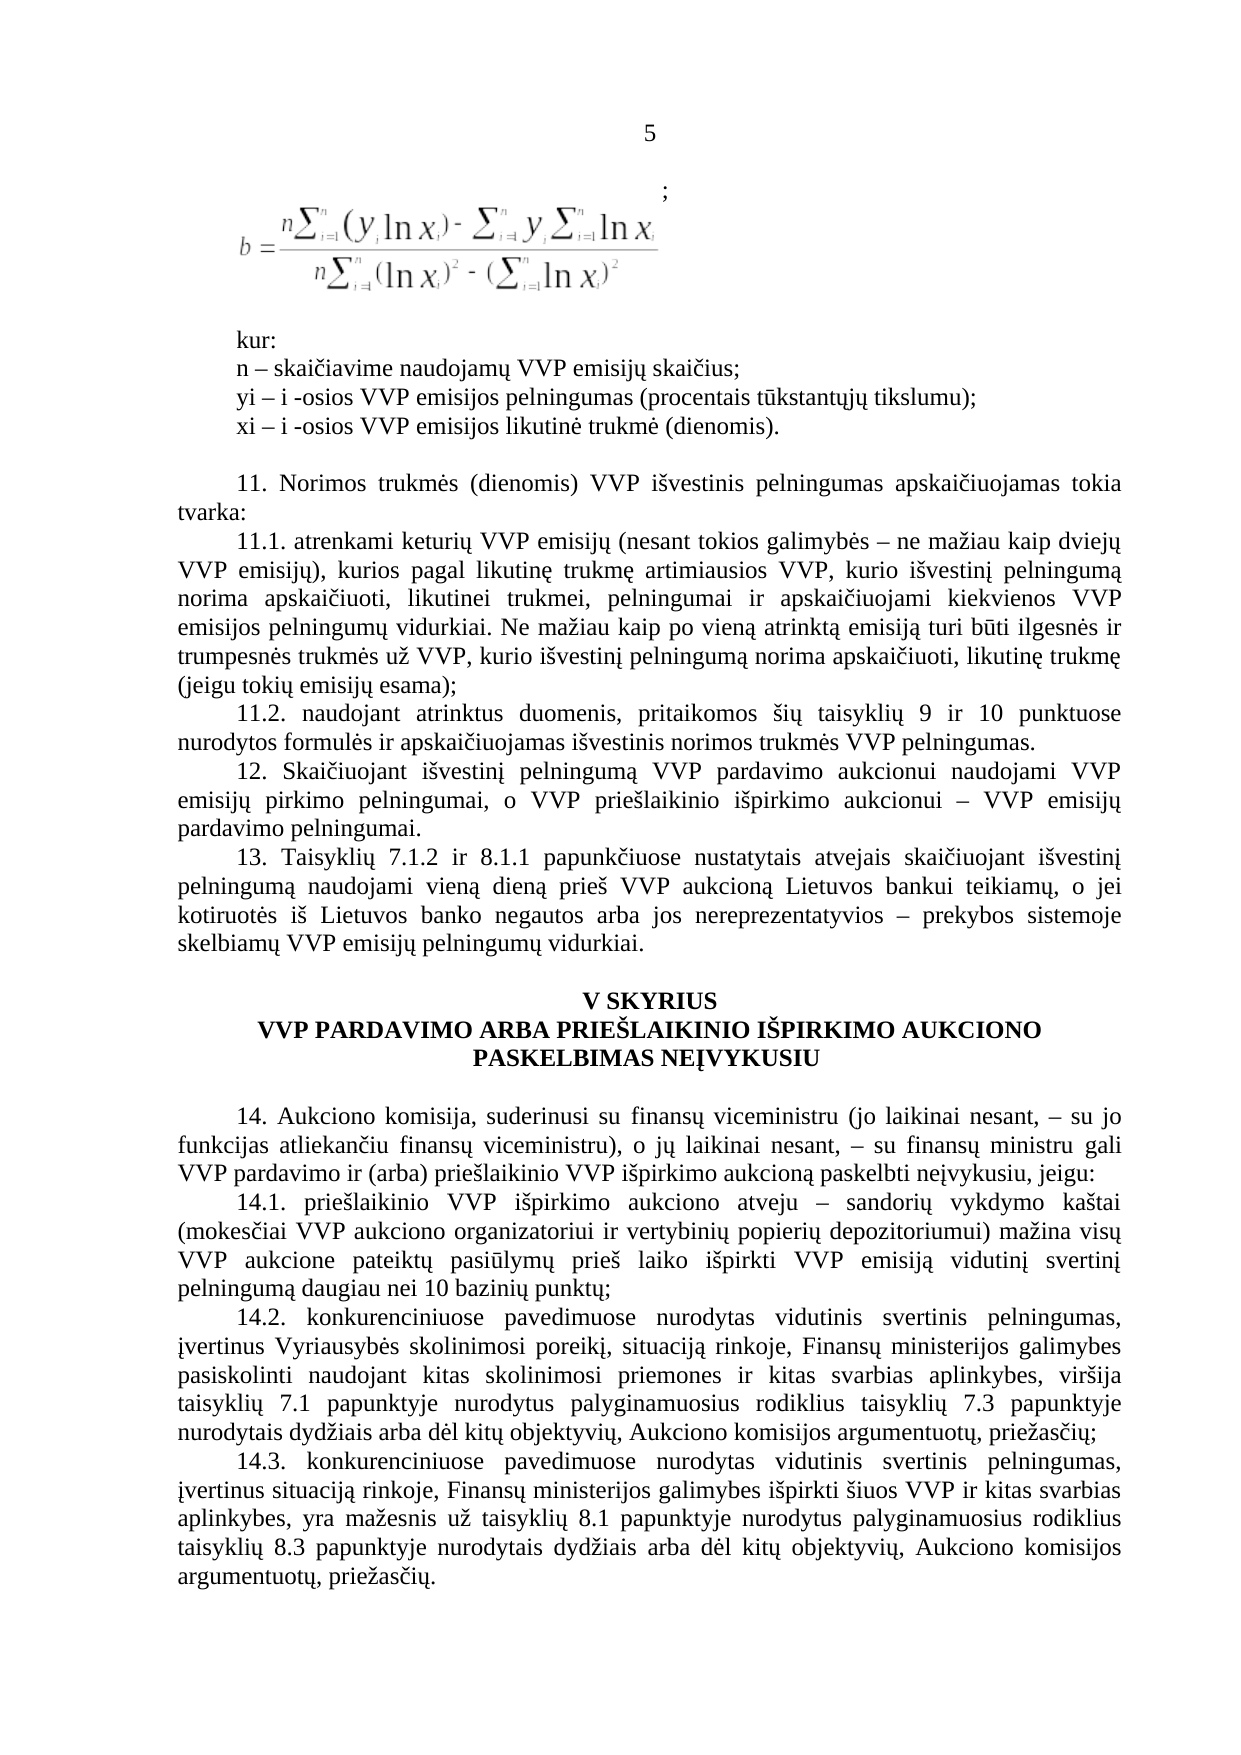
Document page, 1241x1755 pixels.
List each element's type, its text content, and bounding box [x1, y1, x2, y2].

text yi – i -osios VVP emisijos pelningumas (procentais tūkstantųjų tikslumu); [177, 382, 1122, 411]
text 12. Skaičiuojant išvestinį pelningumą VVP pardavimo aukcionui naudojami VVP emisijų pirkimo pelningumai, o VVP priešlaikinio išpirkimo aukcionui – VVP emisijų pardavimo pelningumai. [177, 756, 1122, 842]
text 14. Aukciono komisija, suderinusi su finansų viceministru (jo laikinai nesant, – su jo funkcijas atliekančiu finansų viceministru), o jų laikinai nesant, – su finansų ministru gali VVP pardavimo ir (arba) priešlaikinio VVP išpirkimo aukcioną paskelbti neįvykusiu, jeigu: [177, 1101, 1122, 1187]
text n – skaičiavime naudojamų VVP emisijų skaičius; [177, 353, 1122, 382]
text 11.2. naudojant atrinktus duomenis, pritaikomos šių taisyklių 9 ir 10 punktuose nurodytos formulės ir apskaičiuojamas išvestinis norimos trukmės VVP pelningumas. [177, 698, 1122, 756]
text V SKYRIUS [177, 986, 1122, 1015]
text 14.1. priešlaikinio VVP išpirkimo aukciono atveju – sandorių vykdymo kaštai (mokesčiai VVP aukciono organizatoriui ir vertybinių popierių depozitoriumui) mažina visų VVP aukcione pateiktų pasiūlymų prieš laiko išpirkti VVP emisiją vidutinį svertinį pelningumą daugiau nei 10 bazinių punktų; [177, 1187, 1122, 1302]
text xi – i -osios VVP emisijos likutinė trukmė (dienomis). [177, 411, 1122, 440]
text 14.2. konkurenciniuose pavedimuose nurodytas vidutinis svertinis pelningumas, įvertinus Vyriausybės skolinimosi poreikį, situaciją rinkoje, Finansų ministerijos galimybes pasiskolinti naudojant kitas skolinimosi priemones ir kitas svarbias aplinkybes, viršija taisyklių 7.1 papunktyje nurodytus palyginamuosius rodiklius taisyklių 7.3 papunktyje nurodytais dydžiais arba dėl kitų objektyvių, Aukciono komisijos argumentuotų, priežasčių; [177, 1302, 1122, 1446]
text VVP PARDAVIMO ARBA PRIEŠLAIKINIO IŠPIRKIMO AUKCIONO PASKELBIMAS NEĮVYKUSIU [177, 1015, 1122, 1072]
text 11. Norimos trukmės (dienomis) VVP išvestinis pelningumas apskaičiuojamas tokia tvarka: [177, 468, 1122, 526]
text 14.3. konkurenciniuose pavedimuose nurodytas vidutinis svertinis pelningumas, įvertinus situaciją rinkoje, Finansų ministerijos galimybes išpirkti šiuos VVP ir kitas svarbias aplinkybes, yra mažesnis už taisyklių 8.1 papunktyje nurodytus palyginamuosius rodiklius taisyklių 8.3 papunktyje nurodytais dydžiais arba dėl kitų objektyvių, Aukciono komisijos argumentuotų, priežasčių. [177, 1446, 1122, 1590]
text 11.1. atrenkami keturių VVP emisijų (nesant tokios galimybės – ne mažiau kaip dviejų VVP emisijų), kurios pagal likutinę trukmę artimiausios VVP, kurio išvestinį pelningumą norima apskaičiuoti, likutinei trukmei, pelningumai ir apskaičiuojami kiekvienos VVP emisijos pelningumų vidurkiai. Ne mažiau kaip po vieną atrinktą emisiją turi būti ilgesnės ir trumpesnės trukmės už VVP, kurio išvestinį pelningumą norima apskaičiuoti, likutinę trukmę (jeigu tokių emisijų esama); [177, 526, 1122, 698]
text ; [177, 176, 1122, 296]
text 13. Taisyklių 7.1.2 ir 8.1.1 papunkčiuose nustatytais atvejais skaičiuojant išvestinį pelningumą naudojami vieną dieną prieš VVP aukcioną Lietuvos bankui teikiamų, o jei kotiruotės iš Lietuvos banko negautos arba jos nereprezentatyvios – prekybos sistemoje skelbiamų VVP emisijų pelningumų vidurkiai. [177, 842, 1122, 957]
text kur: [177, 325, 1122, 353]
